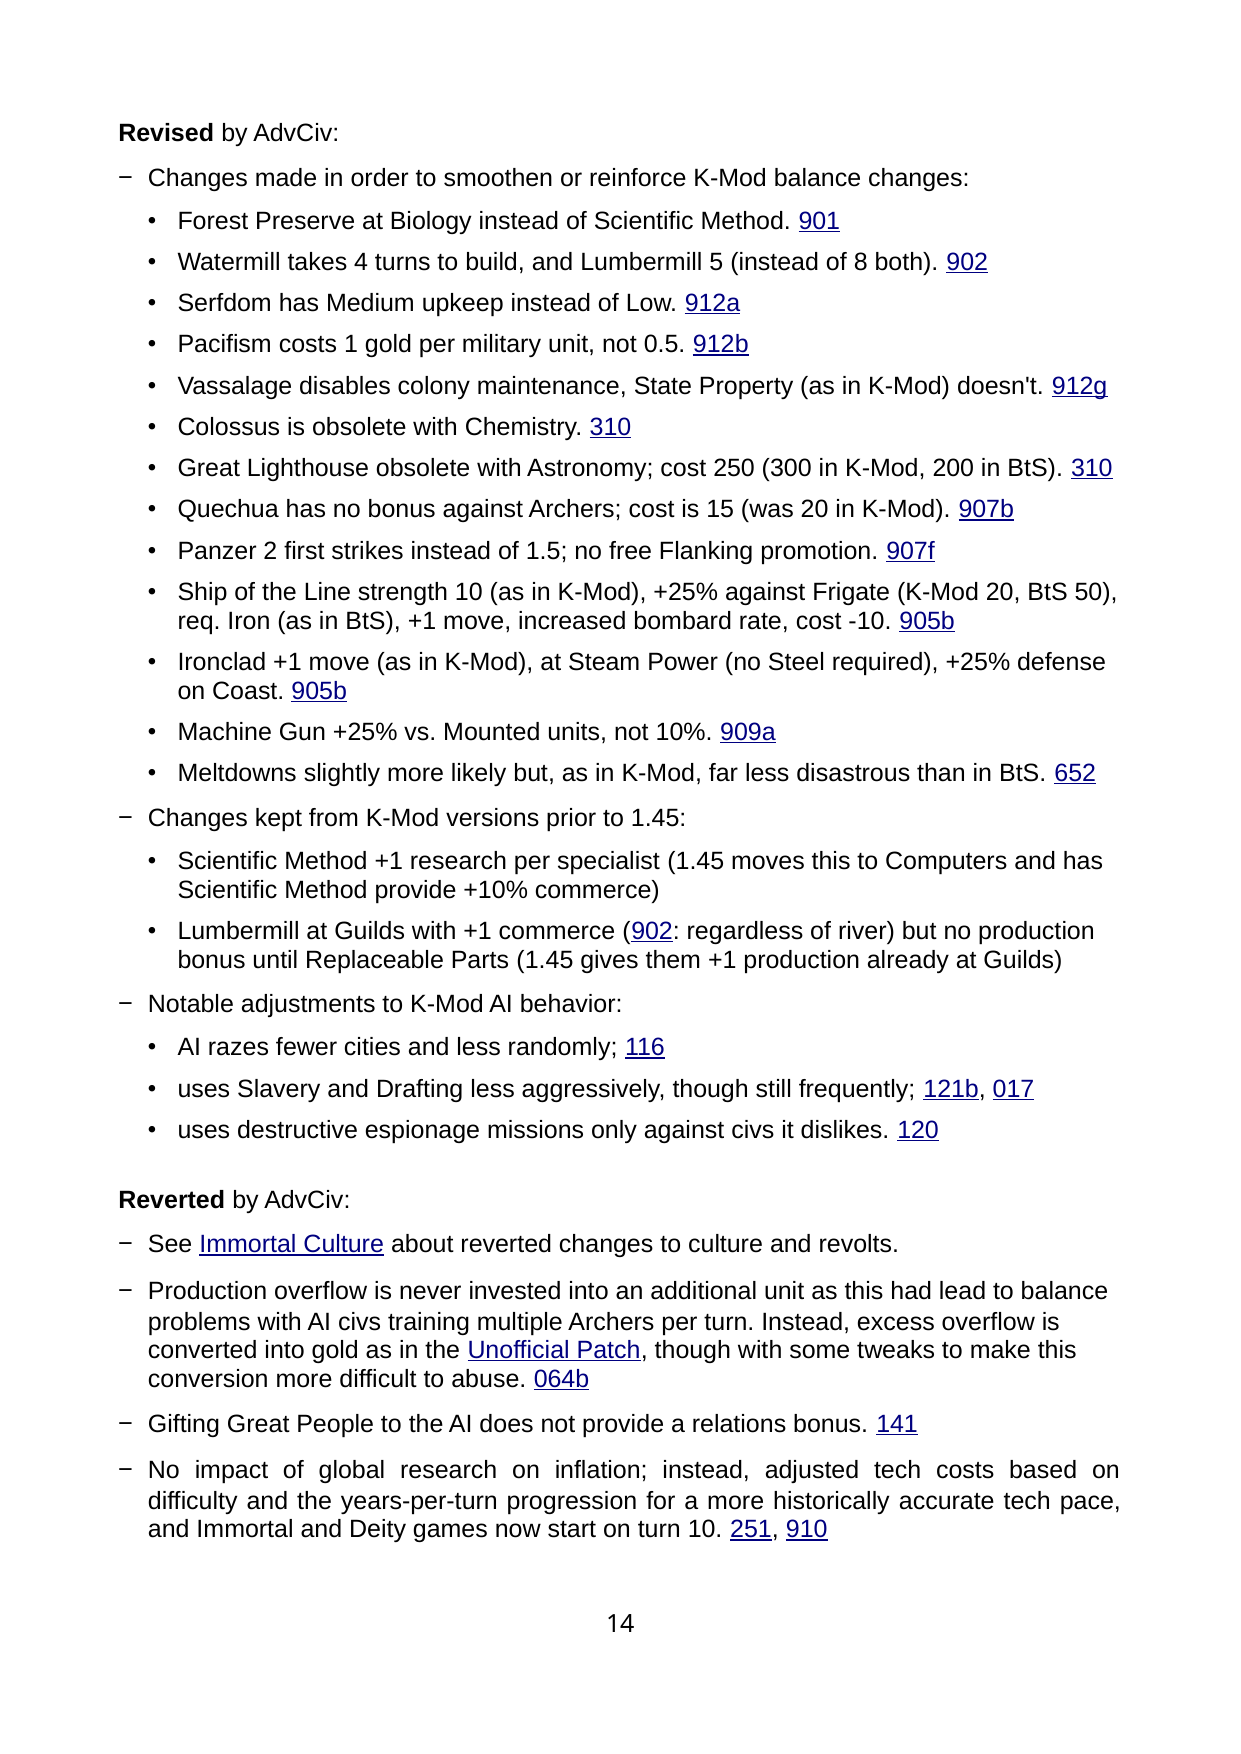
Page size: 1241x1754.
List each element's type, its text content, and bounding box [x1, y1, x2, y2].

list Vassalage disables colony maintenance, State Property (as in K-Mod) doesn't. 912g [148, 371, 1122, 399]
list Changes kept from K-Mod versions prior to 1.45: [118, 799, 1122, 833]
list No impact of global research on inflation; instead, adjusted tech costs based on difficulty and the years-per-turn progression for a more historically accurate tech pace, and Immortal and Deity games now start on turn 10. 251, 910 [118, 1452, 1122, 1543]
list uses destructive espionage missions only against civs it dislikes. 120 [148, 1115, 1122, 1144]
list Colossus is obsolete with Chemistry. 310 [148, 412, 1122, 441]
list Scientific Method +1 research per specialist (1.45 moves this to Computers and has Scientific Method provide +10% commerce) [148, 846, 1122, 903]
list Great Lighthouse obsolete with Astronomy; cost 250 (300 in K-Mod, 200 in BtS). 310 [148, 453, 1122, 482]
list See Immortal Culture about reverted changes to culture and revolts. [118, 1226, 1122, 1260]
list Gifting Great People to the AI does not provide a relations bonus. 141 [118, 1405, 1122, 1439]
list Quechua has no bonus against Archers; cost is 15 (was 20 in K-Mod). 907b [148, 494, 1122, 523]
list AI razes fewer cities and less randomly; 116 [148, 1032, 1122, 1061]
list Serfdom has Medium upkeep instead of Low. 912a [148, 288, 1122, 317]
list Watermill takes 4 turns to build, and Lumbermill 5 (instead of 8 both). 902 [148, 247, 1122, 276]
list Lumbermill at Guilds with +1 commerce (902: regardless of river) but no production bonus until Replaceable Parts (1.45 gives them +1 production already at Guilds) [148, 916, 1122, 973]
list Forest Preserve at Biology instead of Scientific Method. 901 [148, 206, 1122, 234]
text Revised by AdvCiv: [118, 118, 1122, 147]
list Production overflow is never invested into an additional unit as this had lead to balance problems with AI civs training multiple Archers per turn. Instead, excess overflow is converted into gold as in the Unofficial Patch, though with some tweaks to make this conversion more difficult to abuse. 064b [118, 1272, 1122, 1393]
list Ironclad +1 move (as in K-Mod), at Steam Power (no Steel required), +25% defense on Coast. 905b [148, 647, 1122, 704]
list Changes made in order to smoothen or reinforce K-Mod balance changes: [118, 159, 1122, 193]
list Notable adjustments to K-Mod AI behavior: [118, 986, 1122, 1020]
list Pacifism costs 1 gold per military unit, not 0.5. 912b [148, 329, 1122, 358]
list Machine Gun +25% vs. Mounted units, not 10%. 909a [148, 717, 1122, 746]
text Reverted by AdvCiv: [118, 1156, 1122, 1214]
list Panzer 2 first strikes instead of 1.5; no free Flanking promotion. 907f [148, 536, 1122, 564]
list Meltdowns slightly more likely but, as in K-Mod, far less disastrous than in BtS. 652 [148, 758, 1122, 787]
list Ship of the Line strength 10 (as in K-Mod), +25% against Frigate (K-Mod 20, BtS 50), req. Iron (as in BtS), +1 move, increased bombard rate, cost -10. 905b [148, 577, 1122, 634]
list uses Slavery and Drafting less aggressively, though still frequently; 121b, 017 [148, 1074, 1122, 1102]
